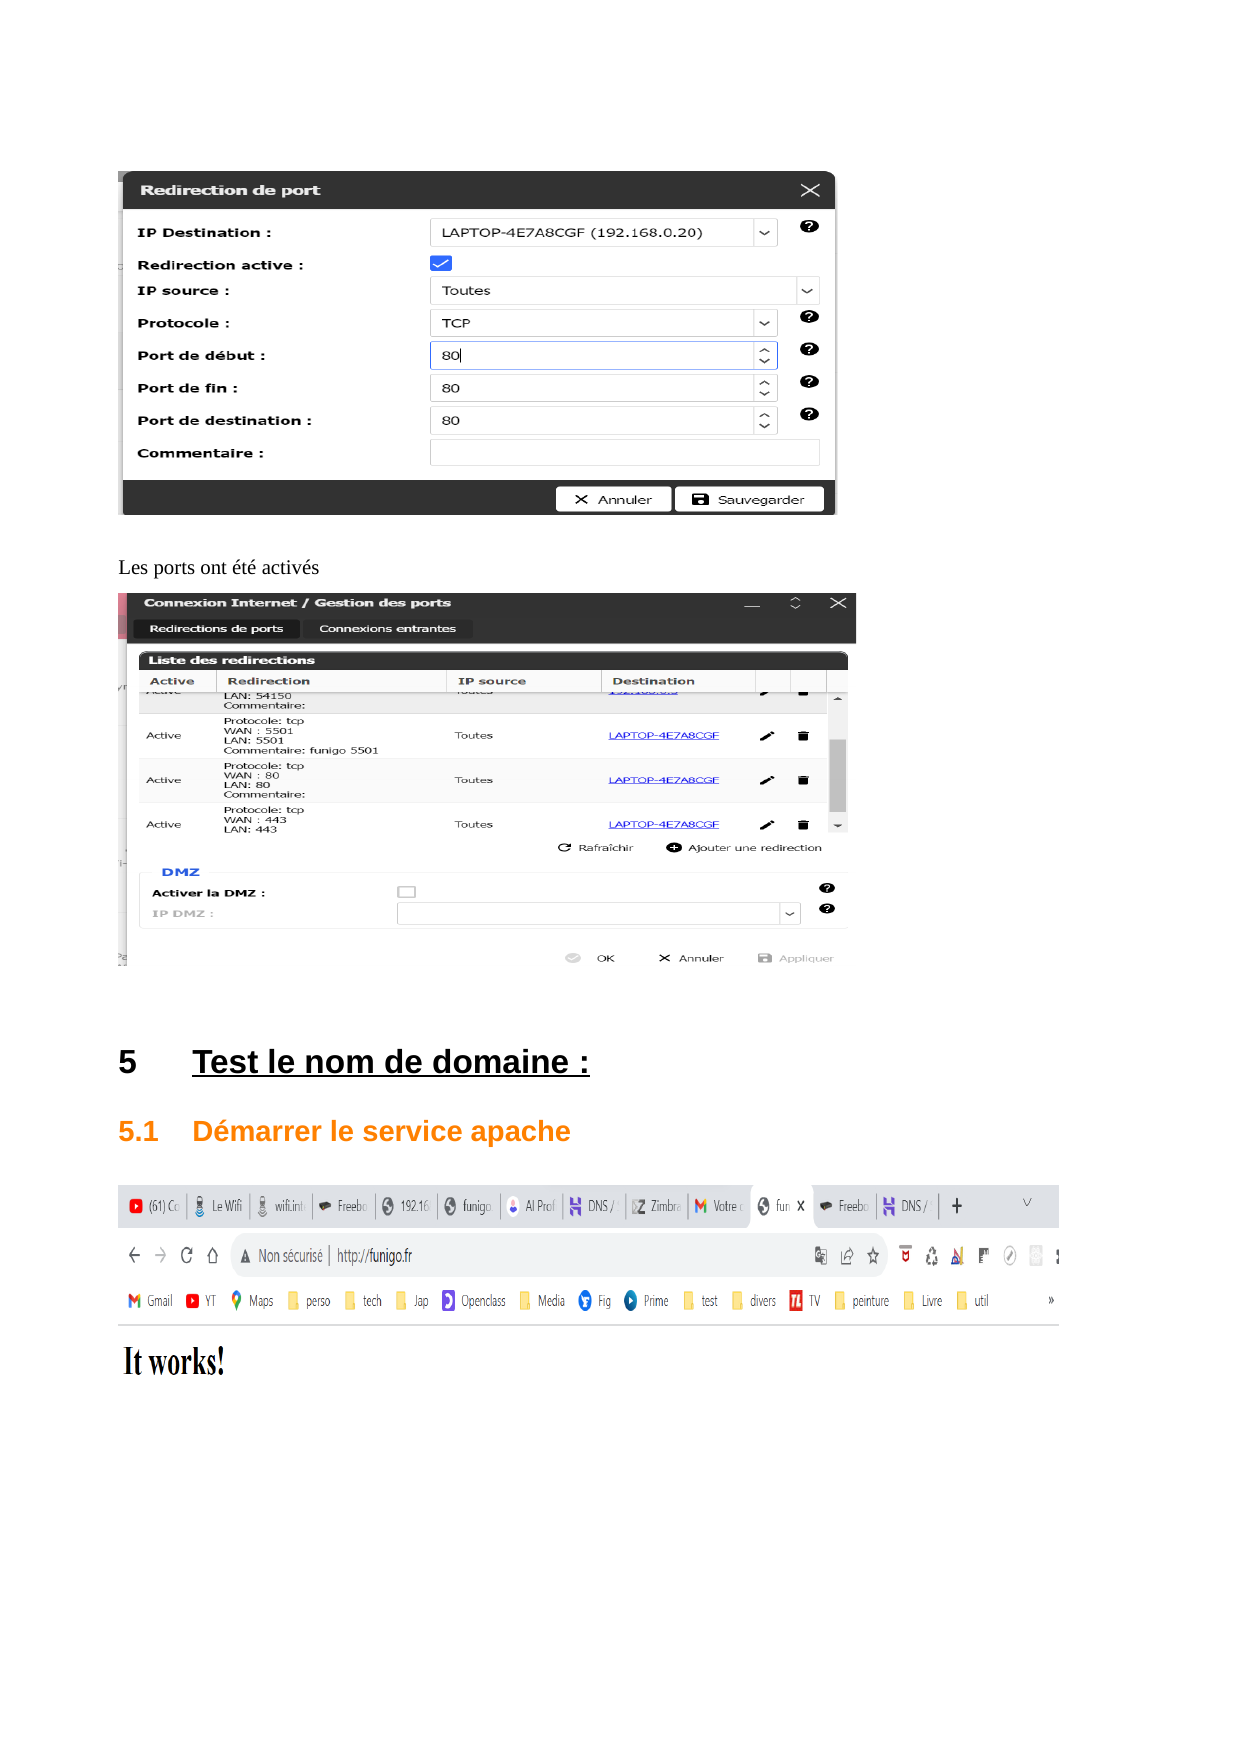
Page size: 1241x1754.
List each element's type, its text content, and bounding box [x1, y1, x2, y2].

text Les ports ont été activés [118, 555, 1122, 579]
picture [118, 171, 838, 515]
subtitle Test le nom de domaine : [118, 1042, 1122, 1080]
picture [118, 593, 857, 966]
subtitle Démarrer le service apache [118, 1114, 1122, 1147]
picture [118, 1185, 1059, 1471]
